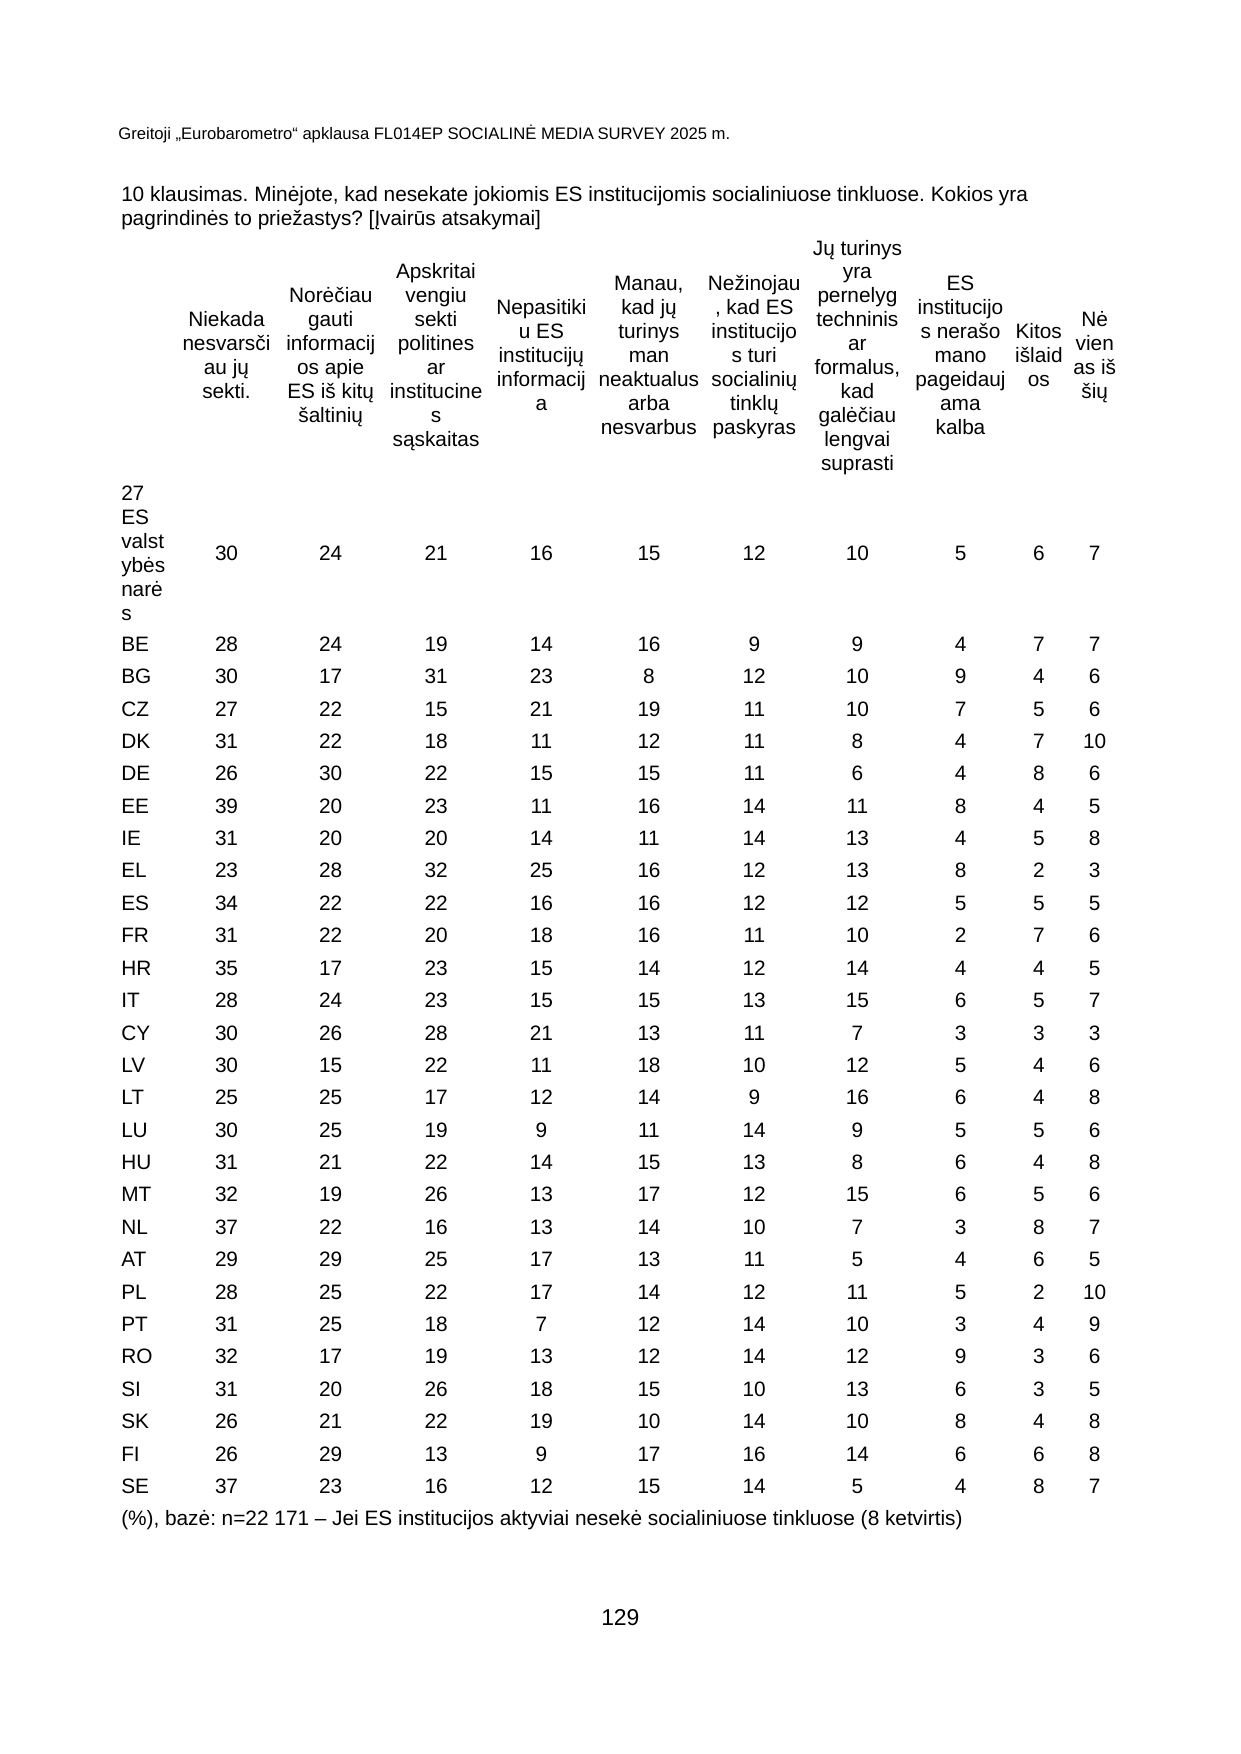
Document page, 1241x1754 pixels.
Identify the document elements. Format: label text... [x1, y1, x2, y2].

table_cell 23 [278, 1470, 383, 1502]
table_cell 9 [489, 1437, 593, 1470]
table_cell 28 [174, 628, 278, 660]
table_cell 13 [489, 1340, 593, 1372]
table_cell 30 [278, 757, 383, 789]
table_cell 14 [804, 1437, 910, 1470]
table_cell 15 [594, 478, 704, 627]
table_cell 34 [174, 887, 278, 919]
table_cell 11 [704, 692, 804, 724]
table_cell 2 [1010, 1275, 1067, 1308]
table_cell IT [118, 984, 174, 1016]
table_cell 11 [594, 1113, 704, 1146]
table_cell 24 [278, 628, 383, 660]
table_cell 22 [383, 1405, 489, 1437]
table_cell 22 [278, 725, 383, 757]
table_cell 5 [1010, 822, 1067, 854]
table_cell 20 [383, 822, 489, 854]
table_cell 13 [804, 1373, 910, 1405]
table_cell 22 [278, 887, 383, 919]
table_cell 10 [804, 692, 910, 724]
table_cell 5 [1010, 887, 1067, 919]
table_cell 31 [174, 919, 278, 951]
table_cell 31 [174, 1308, 278, 1340]
table_cell 8 [910, 1405, 1010, 1437]
table_cell 11 [489, 1049, 593, 1081]
table_cell 5 [1067, 1243, 1122, 1275]
table_cell 7 [1067, 1211, 1122, 1243]
table_cell 14 [704, 1470, 804, 1502]
table_cell 6 [1067, 660, 1122, 692]
table_cell SK [118, 1405, 174, 1437]
table_cell 5 [910, 478, 1010, 627]
table_cell 5 [910, 1049, 1010, 1081]
table_cell LV [118, 1049, 174, 1081]
table_cell 17 [278, 1340, 383, 1372]
table_cell Nepasitikiu ES institucijų informacija [489, 233, 593, 478]
table_cell 7 [1010, 725, 1067, 757]
table_cell LT [118, 1081, 174, 1113]
table_cell 3 [1067, 1016, 1122, 1048]
table_cell 23 [383, 984, 489, 1016]
table_cell 18 [383, 725, 489, 757]
table_cell 23 [383, 789, 489, 822]
table_cell CY [118, 1016, 174, 1048]
table_cell 29 [174, 1243, 278, 1275]
table_cell 15 [594, 757, 704, 789]
table_cell 32 [174, 1178, 278, 1211]
table_cell 12 [804, 1049, 910, 1081]
table_cell 14 [704, 1340, 804, 1372]
table_cell 17 [594, 1437, 704, 1470]
table_cell 26 [383, 1178, 489, 1211]
table_cell 22 [383, 1146, 489, 1178]
table_cell 8 [1067, 1437, 1122, 1470]
table_cell ES institucijos nerašo mano pageidaujama kalba [910, 233, 1010, 478]
table_cell 25 [278, 1275, 383, 1308]
table_cell 31 [383, 660, 489, 692]
table_cell 32 [383, 854, 489, 887]
table_cell 23 [489, 660, 593, 692]
table_cell 19 [383, 1113, 489, 1146]
table_cell 4 [910, 628, 1010, 660]
table_cell 15 [383, 692, 489, 724]
table_cell 16 [594, 887, 704, 919]
table_cell 5 [910, 887, 1010, 919]
table_cell 8 [1067, 1405, 1122, 1437]
table_cell 20 [278, 1373, 383, 1405]
table_cell EE [118, 789, 174, 822]
table_cell Nė vienas iš šių [1067, 233, 1122, 478]
table_cell 25 [278, 1081, 383, 1113]
table_cell 6 [1067, 692, 1122, 724]
table_cell 4 [1010, 951, 1067, 984]
table_cell 13 [383, 1437, 489, 1470]
table_cell 23 [174, 854, 278, 887]
table_cell DE [118, 757, 174, 789]
table_cell 10 [1067, 1275, 1122, 1308]
table_cell HR [118, 951, 174, 984]
table_cell 16 [594, 854, 704, 887]
table_cell 39 [174, 789, 278, 822]
table_cell 6 [910, 984, 1010, 1016]
table_cell Manau, kad jų turinys man neaktualus arba nesvarbus [594, 233, 704, 478]
table_cell FI [118, 1437, 174, 1470]
table_cell 15 [278, 1049, 383, 1081]
table_cell 11 [804, 1275, 910, 1308]
table_cell 11 [704, 757, 804, 789]
table_cell 16 [489, 478, 593, 627]
table_cell Norėčiau gauti informacijos apie ES iš kitų šaltinių [278, 233, 383, 478]
table_cell RO [118, 1340, 174, 1372]
table_cell 11 [704, 1016, 804, 1048]
table_cell 26 [174, 1405, 278, 1437]
table_cell 12 [704, 854, 804, 887]
table_cell 25 [383, 1243, 489, 1275]
table_cell 21 [489, 1016, 593, 1048]
table_cell 9 [704, 1081, 804, 1113]
table_cell 11 [489, 725, 593, 757]
table_cell 10 [804, 1405, 910, 1437]
table_cell 2 [910, 919, 1010, 951]
table_cell 14 [704, 1113, 804, 1146]
table_cell 12 [704, 478, 804, 627]
table_cell 15 [804, 984, 910, 1016]
table_cell 3 [910, 1211, 1010, 1243]
table_cell 5 [1010, 1113, 1067, 1146]
table_cell 21 [489, 692, 593, 724]
table_cell 19 [594, 692, 704, 724]
table_cell 31 [174, 1373, 278, 1405]
table_cell 11 [704, 1243, 804, 1275]
table_cell 21 [278, 1146, 383, 1178]
table_cell 6 [910, 1081, 1010, 1113]
table_cell 6 [1010, 478, 1067, 627]
table_cell 30 [174, 1016, 278, 1048]
table_cell Kitos išlaidos [1010, 233, 1067, 478]
table_cell 6 [1067, 1340, 1122, 1372]
table_cell 8 [804, 1146, 910, 1178]
table_cell 5 [1010, 692, 1067, 724]
table_cell 3 [910, 1308, 1010, 1340]
table_cell 4 [910, 951, 1010, 984]
table_cell 13 [704, 1146, 804, 1178]
table_cell Apskritai vengiu sekti politines ar institucines sąskaitas [383, 233, 489, 478]
table_cell 29 [278, 1243, 383, 1275]
table_cell 25 [174, 1081, 278, 1113]
table_cell BG [118, 660, 174, 692]
table_cell 29 [278, 1437, 383, 1470]
table_cell 17 [383, 1081, 489, 1113]
table_cell 14 [594, 951, 704, 984]
table_cell 23 [383, 951, 489, 984]
table_cell 6 [1067, 1178, 1122, 1211]
table_cell 31 [174, 822, 278, 854]
table_cell 9 [804, 1113, 910, 1146]
table_cell NL [118, 1211, 174, 1243]
table_cell 14 [489, 1146, 593, 1178]
table_cell 13 [594, 1016, 704, 1048]
table_cell 3 [1010, 1016, 1067, 1048]
table_cell 15 [594, 984, 704, 1016]
table_cell 31 [174, 725, 278, 757]
table_cell 14 [594, 1211, 704, 1243]
table_cell 4 [1010, 1308, 1067, 1340]
table_cell 5 [1010, 1178, 1067, 1211]
table_cell 8 [594, 660, 704, 692]
table_cell 4 [1010, 1405, 1067, 1437]
table_cell 22 [278, 919, 383, 951]
table_cell 9 [489, 1113, 593, 1146]
table_cell 17 [489, 1275, 593, 1308]
table_cell 14 [594, 1275, 704, 1308]
table_cell 30 [174, 1049, 278, 1081]
table_cell 5 [1067, 1373, 1122, 1405]
table_cell 7 [489, 1308, 593, 1340]
table_cell 7 [804, 1211, 910, 1243]
table_cell 22 [383, 1275, 489, 1308]
table_cell 22 [278, 692, 383, 724]
table_cell 7 [804, 1016, 910, 1048]
table_cell 13 [489, 1211, 593, 1243]
table_cell 24 [278, 984, 383, 1016]
table_cell 19 [383, 1340, 489, 1372]
table_cell 15 [489, 951, 593, 984]
table_cell 7 [910, 692, 1010, 724]
table_cell 9 [704, 628, 804, 660]
table_cell 6 [1067, 757, 1122, 789]
table_cell 7 [1067, 984, 1122, 1016]
table_cell 30 [174, 478, 278, 627]
table_cell 10 [804, 478, 910, 627]
table_cell 4 [1010, 1049, 1067, 1081]
table_cell 19 [278, 1178, 383, 1211]
table_cell 17 [278, 951, 383, 984]
table_cell 22 [383, 1049, 489, 1081]
table_cell 7 [1067, 478, 1122, 627]
table_cell 10 [1067, 725, 1122, 757]
table_cell 14 [704, 822, 804, 854]
table_cell 37 [174, 1470, 278, 1502]
table_cell 6 [910, 1146, 1010, 1178]
table_cell 14 [594, 1081, 704, 1113]
table_cell 4 [1010, 1081, 1067, 1113]
table_cell 15 [489, 984, 593, 1016]
table_cell 14 [704, 789, 804, 822]
table_cell 12 [804, 1340, 910, 1372]
table_cell 26 [278, 1016, 383, 1048]
table_cell 6 [910, 1437, 1010, 1470]
table_cell 4 [910, 725, 1010, 757]
table_cell 28 [278, 854, 383, 887]
table_cell 28 [174, 984, 278, 1016]
table_cell 12 [489, 1470, 593, 1502]
table_cell 12 [704, 660, 804, 692]
table_cell 10 [704, 1049, 804, 1081]
table_cell 7 [1067, 1470, 1122, 1502]
table_cell 5 [1010, 984, 1067, 1016]
table_cell 17 [594, 1178, 704, 1211]
table_cell 4 [910, 1243, 1010, 1275]
table_cell 10 [804, 919, 910, 951]
table_cell 5 [804, 1470, 910, 1502]
table_cell BE [118, 628, 174, 660]
table_cell DK [118, 725, 174, 757]
table_cell 8 [1067, 1081, 1122, 1113]
table_cell 18 [594, 1049, 704, 1081]
table_cell 16 [594, 919, 704, 951]
table_cell 6 [1010, 1437, 1067, 1470]
table_cell 30 [174, 1113, 278, 1146]
table_cell 10 [804, 660, 910, 692]
table_cell SE [118, 1470, 174, 1502]
table_cell 12 [594, 1340, 704, 1372]
table_cell 3 [910, 1016, 1010, 1048]
table_cell 9 [910, 1340, 1010, 1372]
table_cell 6 [1010, 1243, 1067, 1275]
table_cell PL [118, 1275, 174, 1308]
table_cell IE [118, 822, 174, 854]
table_cell PT [118, 1308, 174, 1340]
table_cell 4 [1010, 660, 1067, 692]
table_cell 5 [804, 1243, 910, 1275]
table_cell 15 [594, 1470, 704, 1502]
table_cell 16 [804, 1081, 910, 1113]
table_cell 14 [704, 1405, 804, 1437]
table_cell EL [118, 854, 174, 887]
table_cell 21 [383, 478, 489, 627]
table_cell MT [118, 1178, 174, 1211]
table_cell 26 [174, 1437, 278, 1470]
table_cell 25 [278, 1113, 383, 1146]
table_cell (%), bazė: n=22 171 – Jei ES institucijos aktyviai nesekė socialiniuose tinkluose (8 ketvirtis) [118, 1502, 1122, 1534]
table_cell 15 [489, 757, 593, 789]
table_cell [118, 233, 174, 478]
table_cell 8 [1067, 1146, 1122, 1178]
table_cell 7 [1010, 919, 1067, 951]
table_cell AT [118, 1243, 174, 1275]
table_cell 5 [1067, 887, 1122, 919]
table_cell 18 [489, 919, 593, 951]
table_cell 11 [704, 919, 804, 951]
table_cell ES [118, 887, 174, 919]
table_cell 12 [704, 887, 804, 919]
table_cell 3 [1010, 1373, 1067, 1405]
table_cell 13 [704, 984, 804, 1016]
table_cell 31 [174, 1146, 278, 1178]
table_cell Nežinojau, kad ES institucijos turi socialinių tinklų paskyras [704, 233, 804, 478]
table_cell 15 [594, 1146, 704, 1178]
table_cell 8 [1067, 822, 1122, 854]
table_cell 10 [594, 1405, 704, 1437]
table_cell 26 [174, 757, 278, 789]
table_cell SI [118, 1373, 174, 1405]
table_cell 13 [594, 1243, 704, 1275]
table_cell 10 [704, 1211, 804, 1243]
table_cell 6 [1067, 919, 1122, 951]
table_cell 25 [278, 1308, 383, 1340]
table_cell 13 [804, 822, 910, 854]
table_cell 13 [489, 1178, 593, 1211]
table_cell Niekada nesvarsčiau jų sekti. [174, 233, 278, 478]
table_cell 20 [278, 822, 383, 854]
table_cell 6 [1067, 1049, 1122, 1081]
table_cell 9 [1067, 1308, 1122, 1340]
table_cell 12 [489, 1081, 593, 1113]
table_cell 4 [1010, 789, 1067, 822]
table_cell 8 [910, 789, 1010, 822]
table_cell 12 [594, 725, 704, 757]
table_cell 21 [278, 1405, 383, 1437]
table_cell 8 [1010, 1211, 1067, 1243]
table_cell Jų turinys yra pernelyg techninis ar formalus, kad galėčiau lengvai suprasti [804, 233, 910, 478]
table_cell HU [118, 1146, 174, 1178]
table_cell 37 [174, 1211, 278, 1243]
table_cell 10 [804, 1308, 910, 1340]
table_cell 8 [1010, 1470, 1067, 1502]
table_cell 16 [383, 1211, 489, 1243]
table_cell FR [118, 919, 174, 951]
table_cell 28 [383, 1016, 489, 1048]
table_cell 19 [489, 1405, 593, 1437]
table_cell 5 [1067, 951, 1122, 984]
table_cell 30 [174, 660, 278, 692]
table_cell 20 [278, 789, 383, 822]
table_cell 11 [804, 789, 910, 822]
table_cell 27 [174, 692, 278, 724]
table_cell 11 [704, 725, 804, 757]
table_cell 14 [804, 951, 910, 984]
table_cell 12 [594, 1308, 704, 1340]
table_cell 16 [383, 1470, 489, 1502]
table_cell 25 [489, 854, 593, 887]
table_cell CZ [118, 692, 174, 724]
table_cell 4 [910, 757, 1010, 789]
table_cell 5 [910, 1113, 1010, 1146]
table_cell 18 [383, 1308, 489, 1340]
table_cell 6 [1067, 1113, 1122, 1146]
table_cell 19 [383, 628, 489, 660]
table_cell 14 [704, 1308, 804, 1340]
table_cell 22 [278, 1211, 383, 1243]
table_cell 9 [910, 660, 1010, 692]
table_cell 16 [594, 789, 704, 822]
table_cell 32 [174, 1340, 278, 1372]
table_cell 17 [278, 660, 383, 692]
table_cell 16 [704, 1437, 804, 1470]
table_cell 8 [804, 725, 910, 757]
table_cell 6 [910, 1178, 1010, 1211]
table_cell 3 [1010, 1340, 1067, 1372]
table_cell 12 [804, 887, 910, 919]
table_cell 17 [489, 1243, 593, 1275]
table_header 10 klausimas. Minėjote, kad nesekate jokiomis ES institucijomis socialiniuose tinkluose. Kokios yra pagrindinės to priežastys? [Įvairūs atsakymai] [118, 179, 1122, 232]
table_cell 20 [383, 919, 489, 951]
table_cell 14 [489, 822, 593, 854]
table_cell 4 [910, 1470, 1010, 1502]
table_cell 5 [910, 1275, 1010, 1308]
table_cell 18 [489, 1373, 593, 1405]
table_cell 10 [704, 1373, 804, 1405]
table_cell 3 [1067, 854, 1122, 887]
table_cell 16 [489, 887, 593, 919]
table_cell 22 [383, 757, 489, 789]
table_cell 24 [278, 478, 383, 627]
table_cell 35 [174, 951, 278, 984]
table_cell 12 [704, 1275, 804, 1308]
table_cell 12 [704, 951, 804, 984]
table_cell 22 [383, 887, 489, 919]
table_cell 28 [174, 1275, 278, 1308]
table_cell 6 [910, 1373, 1010, 1405]
table_cell 14 [489, 628, 593, 660]
table_cell 7 [1067, 628, 1122, 660]
table_cell 13 [804, 854, 910, 887]
table_cell 4 [1010, 1146, 1067, 1178]
table_cell 5 [1067, 789, 1122, 822]
table_cell 15 [594, 1373, 704, 1405]
table_cell 4 [910, 822, 1010, 854]
table_cell 7 [1010, 628, 1067, 660]
table_cell 6 [804, 757, 910, 789]
table_cell 15 [804, 1178, 910, 1211]
table_cell 11 [594, 822, 704, 854]
table_cell 9 [804, 628, 910, 660]
table_cell 8 [1010, 757, 1067, 789]
table_cell 26 [383, 1373, 489, 1405]
table_cell 27 ES valstybės narės [118, 478, 174, 627]
table_cell 8 [910, 854, 1010, 887]
table_cell 12 [704, 1178, 804, 1211]
table_cell 2 [1010, 854, 1067, 887]
table_cell LU [118, 1113, 174, 1146]
table_cell 11 [489, 789, 593, 822]
table_cell 16 [594, 628, 704, 660]
